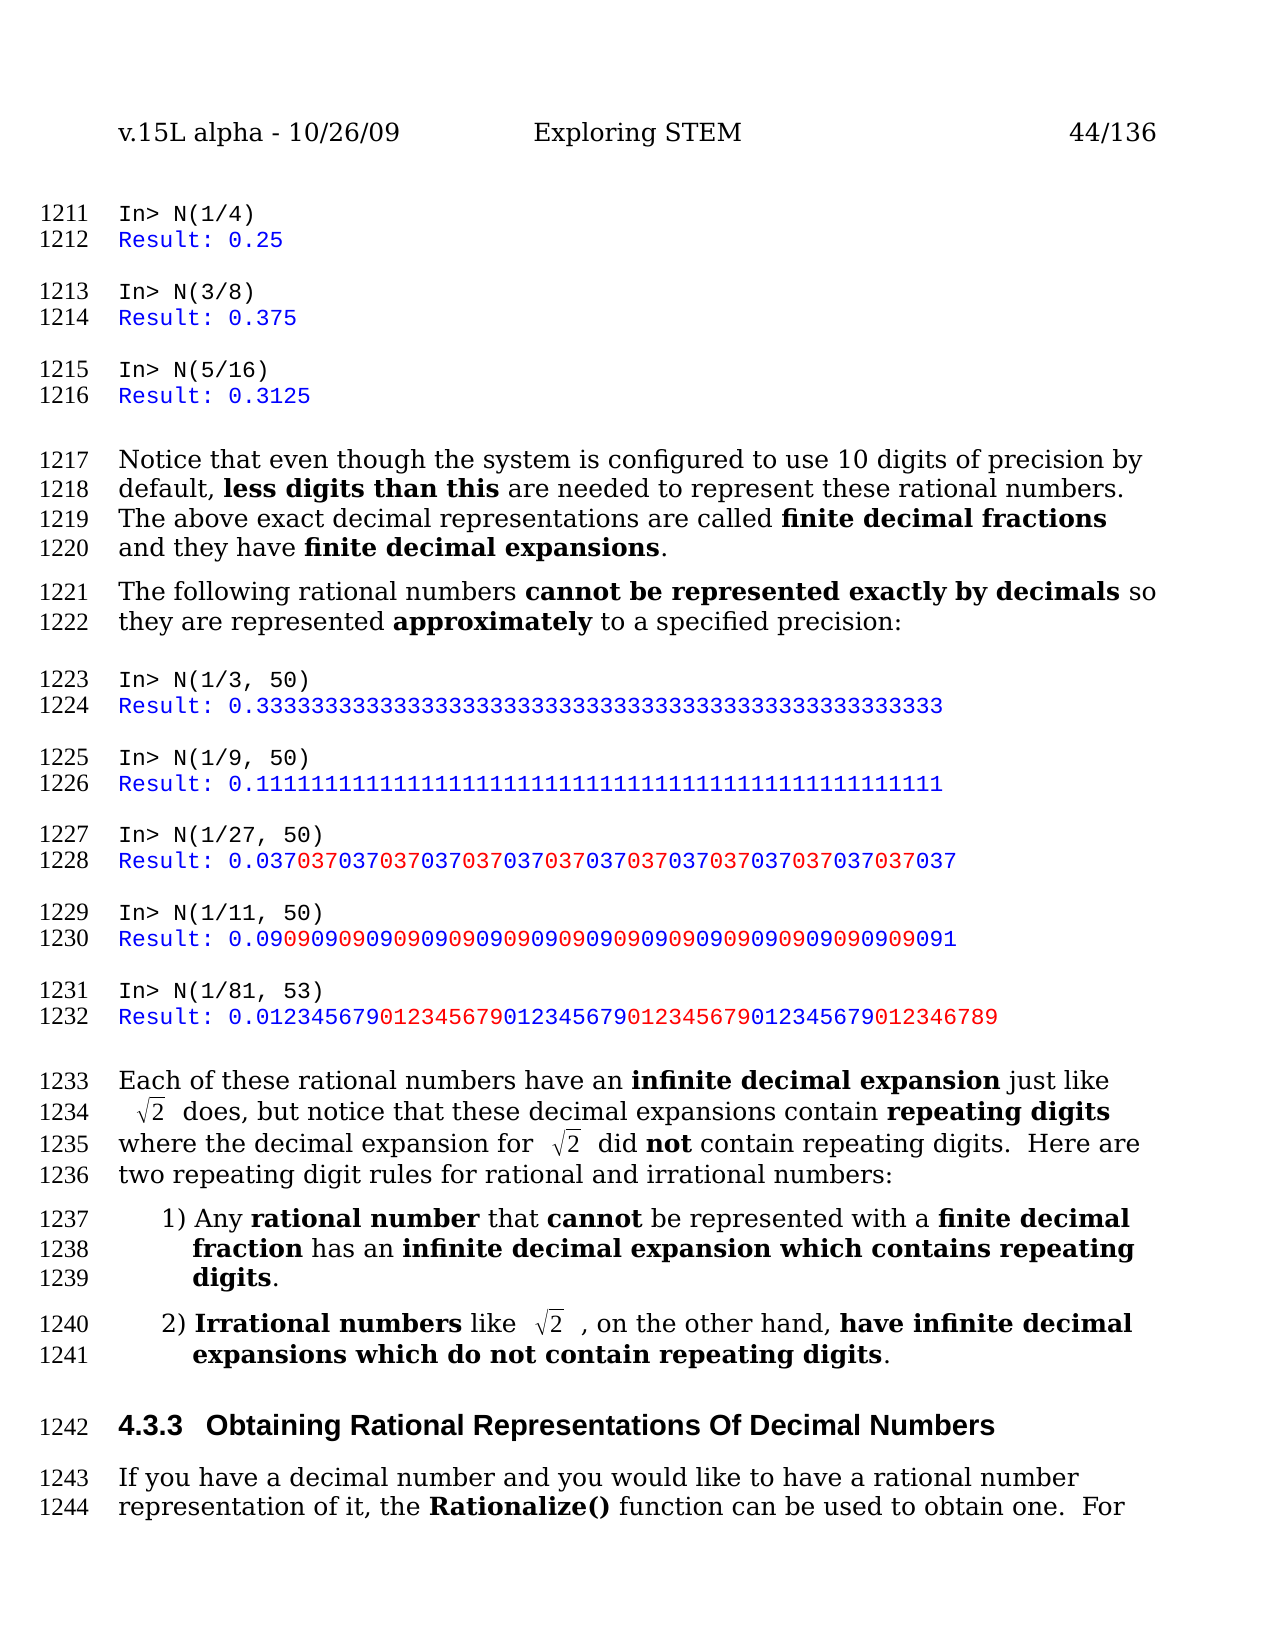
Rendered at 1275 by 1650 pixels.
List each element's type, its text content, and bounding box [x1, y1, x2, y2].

text The following rational numbers cannot be represented exactly by decimals so they are represented approximately to a specified precision: [118, 577, 1157, 636]
text Result: 0.11111111111111111111111111111111111111111111111111 [118, 772, 1157, 798]
text In> N(1/3, 50) [118, 668, 1157, 694]
text Notice that even though the system is configured to use 10 digits of precision by default, less digits than this are needed to represent these rational numbers. The above exact decimal representations are called finite decimal fractions and they have finite decimal expansions. [118, 445, 1157, 562]
text In> N(1/81, 53) [118, 979, 1157, 1005]
text Result: 0.090909090909090909090909090909090909090909090909091 [118, 927, 1157, 953]
text If you have a decimal number and you would like to have a rational number representation of it, the Rationalize() function can be used to obtain one. For [118, 1463, 1157, 1521]
text In> N(1/4) [118, 203, 1157, 229]
text In> N(3/8) [118, 281, 1157, 306]
text In> N(1/11, 50) [118, 902, 1157, 927]
text 1) Any rational number that cannot be represented with a finite decimal fraction has an infinite decimal expansion which contains repeating digits. [161, 1204, 1157, 1293]
text Each of these rational numbers have an infinite decimal expansion just likedoes, but notice that these decimal expansions contain repeating digits where the decimal expansion fordid not contain repeating digits. Here are two repeating digit rules for rational and irrational numbers: [118, 1066, 1157, 1189]
text Result: 0.037037037037037037037037037037037037037037037037037 [118, 850, 1157, 876]
text Result: 0.33333333333333333333333333333333333333333333333333 [118, 694, 1157, 720]
text In> N(5/16) [118, 358, 1157, 384]
text In> N(1/27, 50) [118, 824, 1157, 850]
text 2) Irrational numbers like, on the other hand, have infinite decimal expansions which do not contain repeating digits. [161, 1308, 1157, 1369]
text Result: 0.012345679012345679012345679012345679012345679012346789 [118, 1005, 1157, 1031]
text Result: 0.375 [118, 306, 1157, 332]
text Result: 0.3125 [118, 384, 1157, 410]
subtitle Obtaining Rational Representations Of Decimal Numbers [118, 1408, 1157, 1442]
text In> N(1/9, 50) [118, 746, 1157, 772]
text Result: 0.25 [118, 229, 1157, 254]
